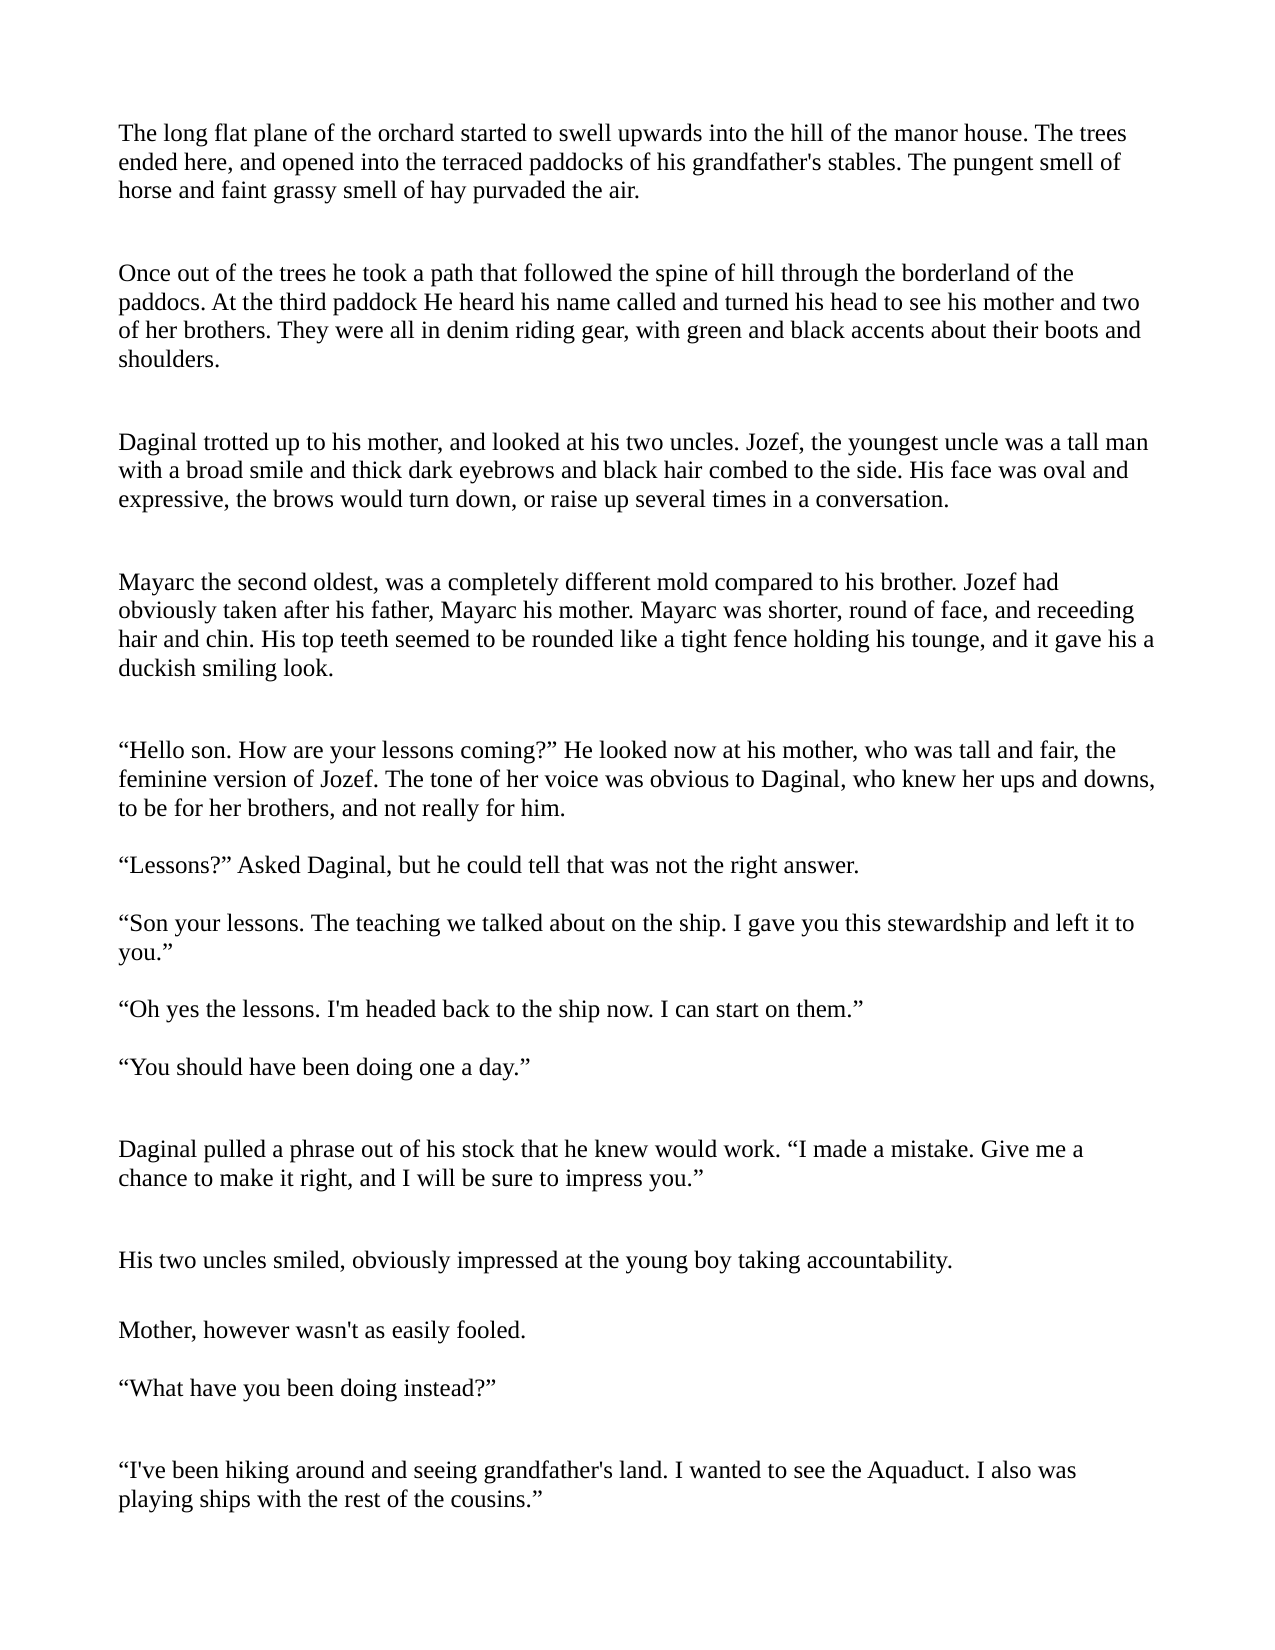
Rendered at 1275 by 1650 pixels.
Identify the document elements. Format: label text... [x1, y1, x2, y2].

text Daginal pulled a phrase out of his stock that he knew would work. “I made a mistake. Give me a chance to make it right, and I will be sure to impress you.” [118, 1134, 1157, 1192]
text “I've been hiking around and seeing grandfather's land. I wanted to see the Aquaduct. I also was playing ships with the rest of the cousins.” [118, 1456, 1157, 1513]
text Mother, however wasn't as easily fooled. “What have you been doing instead?” [118, 1287, 1157, 1402]
text Daginal trotted up to his mother, and looked at his two uncles. Jozef, the youngest uncle was a tall man with a broad smile and thick dark eyebrows and black hair combed to the side. His face was oval and expressive, the brows would turn down, or raise up several times in a conversation. [118, 427, 1157, 513]
text “Hello son. How are your lessons coming?” He looked now at his mother, who was tall and fair, the feminine version of Jozef. The tone of her voice was obvious to Daginal, who knew her ups and downs, to be for her brothers, and not really for him. “Lessons?” Asked Daginal, but he could tell that was not the right answer. “Son your lessons. The teaching we talked about on the ship. I gave you this stewardship and left it to you.” “Oh yes the lessons. I'm headed back to the ship now. I can start on them.” “You should have been doing one a day.” [118, 736, 1157, 1081]
text Once out of the trees he took a path that followed the spine of hill through the borderland of the paddocs. At the third paddock He heard his name called and turned his head to see his mother and two of her brothers. They were all in denim riding gear, with green and black accents about their boots and shoulders. [118, 258, 1157, 373]
text Mayarc the second oldest, was a completely different mold compared to his brother. Jozef had obviously taken after his father, Mayarc his mother. Mayarc was shorter, round of face, and receeding hair and chin. His top teeth seemed to be rounded like a tight fence holding his tounge, and it gave his a duckish smiling look. [118, 567, 1157, 682]
text The long flat plane of the orchard started to swell upwards into the hill of the manor house. The trees ended here, and opened into the terraced paddocks of his grandfather's stables. The pungent smell of horse and faint grassy smell of hay purvaded the air. [118, 118, 1157, 204]
text His two uncles smiled, obviously impressed at the young boy taking accountability. [118, 1246, 1157, 1274]
